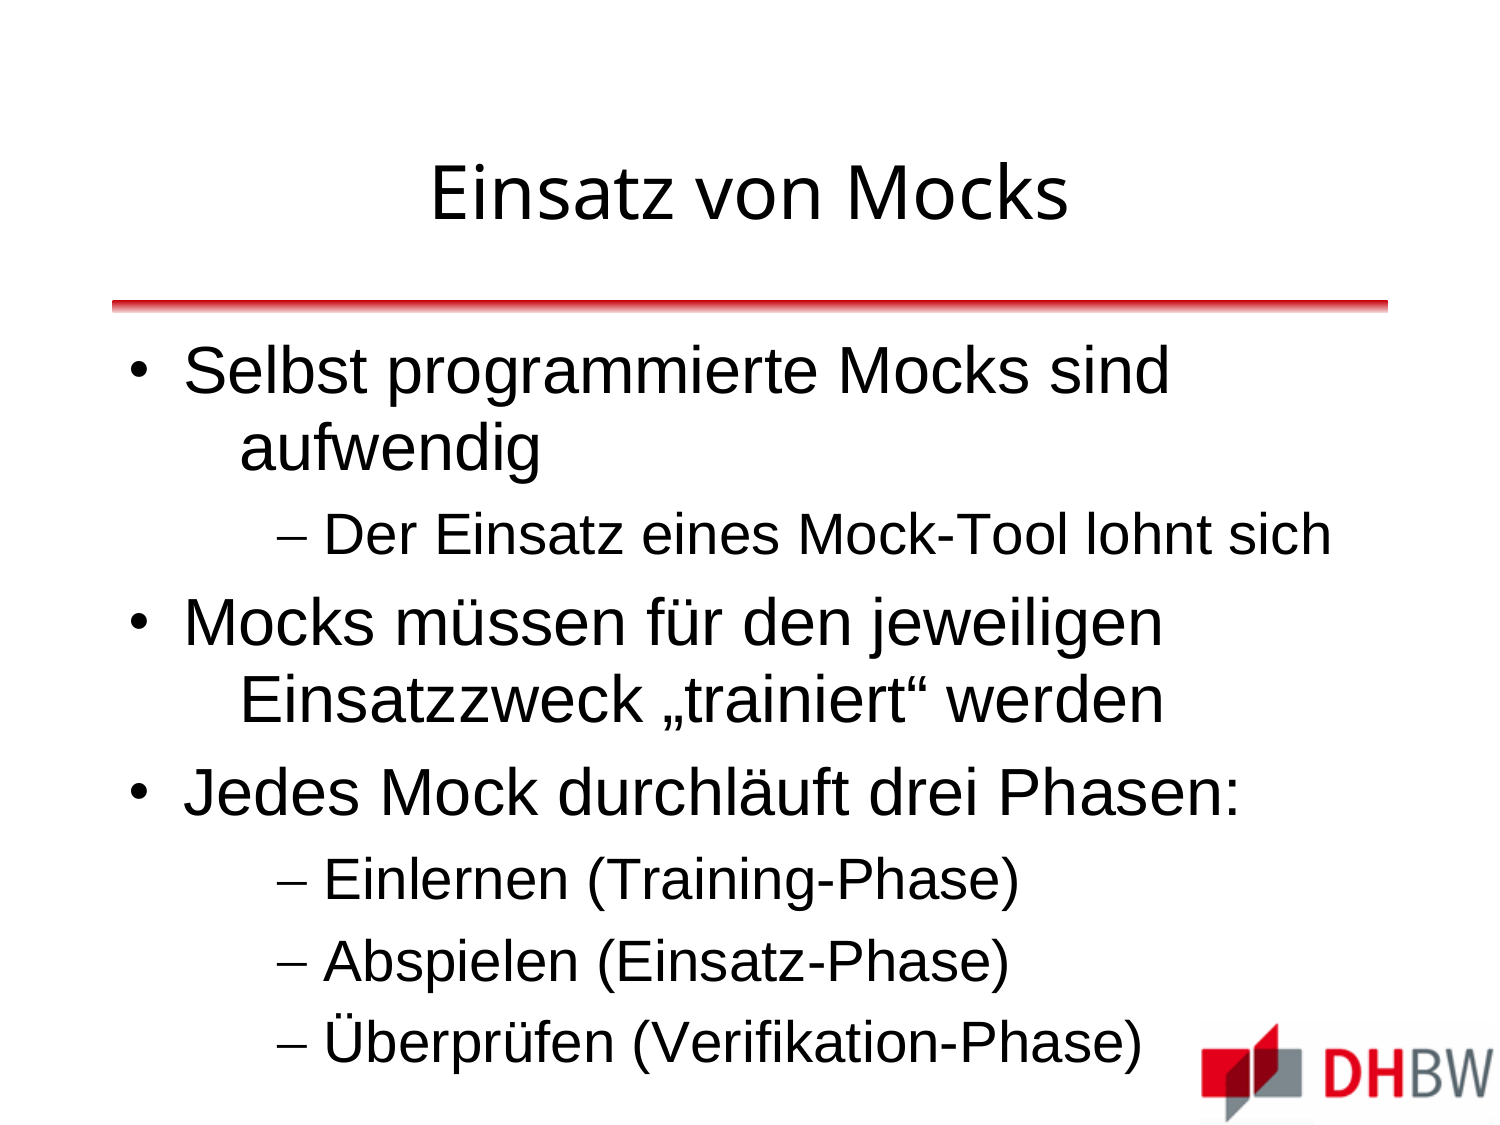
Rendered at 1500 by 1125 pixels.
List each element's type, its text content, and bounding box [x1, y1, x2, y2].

picture [1200, 1021, 1495, 1125]
title Einsatz von Mocks [112, 27, 1387, 324]
list Selbst programmierte Mocks sind aufwendig Der Einsatz eines Mock-Tool lohnt sich Mocks müssen für den jeweiligen Einsatzzweck „trainiert“ werden Jedes Mock durchläuft drei Phasen: Einlernen (Training-Phase) Abspielen (Einsatz-Phase) Überprüfen (Verifikation-Phase) [112, 324, 1387, 1084]
